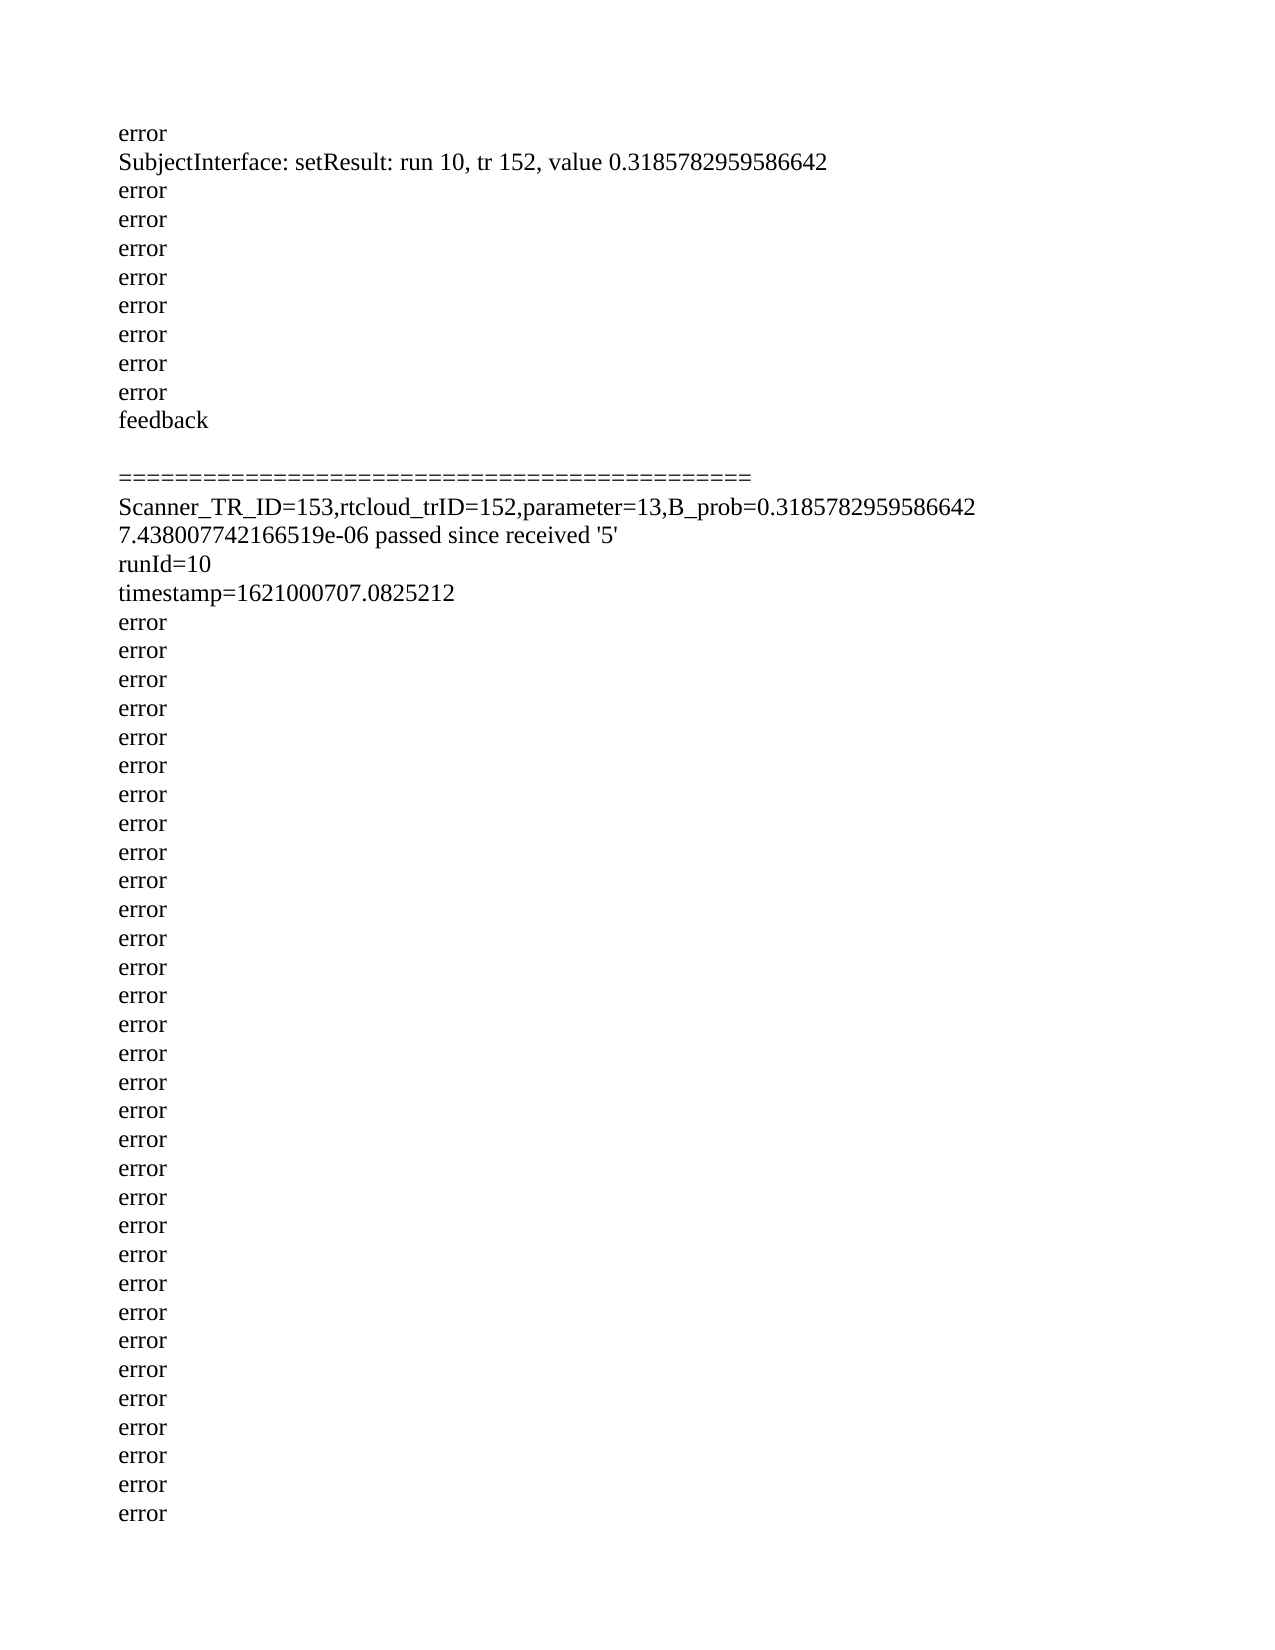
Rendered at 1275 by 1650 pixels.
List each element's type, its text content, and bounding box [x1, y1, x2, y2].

text error [118, 1268, 1157, 1297]
text error [118, 1038, 1157, 1067]
text error [118, 1239, 1157, 1268]
text error [118, 204, 1157, 233]
text ============================================= [118, 463, 1157, 492]
text error [118, 808, 1157, 837]
text error [118, 664, 1157, 693]
text error [118, 118, 1157, 147]
text feedback [118, 406, 1157, 434]
text error [118, 779, 1157, 808]
text error [118, 262, 1157, 291]
text error [118, 1498, 1157, 1527]
text timestamp=1621000707.0825212 [118, 578, 1157, 607]
text error [118, 319, 1157, 348]
text error [118, 837, 1157, 866]
text runId=10 [118, 549, 1157, 578]
text error [118, 176, 1157, 204]
text error [118, 233, 1157, 262]
text error [118, 1211, 1157, 1239]
text error [118, 348, 1157, 377]
text error [118, 1096, 1157, 1124]
text error [118, 1412, 1157, 1441]
text error [118, 1182, 1157, 1211]
text 7.438007742166519e-06 passed since received '5' [118, 521, 1157, 549]
text error [118, 1354, 1157, 1383]
text error [118, 377, 1157, 406]
text error [118, 1326, 1157, 1354]
text error [118, 1441, 1157, 1469]
text error [118, 291, 1157, 319]
text error [118, 866, 1157, 894]
text error [118, 1153, 1157, 1182]
text error [118, 1383, 1157, 1412]
text error [118, 1067, 1157, 1096]
text error [118, 1009, 1157, 1038]
text error [118, 693, 1157, 722]
text error [118, 1297, 1157, 1326]
text error [118, 636, 1157, 664]
text error [118, 751, 1157, 779]
text error [118, 722, 1157, 751]
text error [118, 607, 1157, 636]
text error [118, 1469, 1157, 1498]
text Scanner_TR_ID=153,rtcloud_trID=152,parameter=13,B_prob=0.3185782959586642 [118, 492, 1157, 521]
text error [118, 981, 1157, 1009]
text SubjectInterface: setResult: run 10, tr 152, value 0.3185782959586642 [118, 147, 1157, 176]
text error [118, 894, 1157, 923]
text error [118, 952, 1157, 981]
text error [118, 1124, 1157, 1153]
text error [118, 923, 1157, 952]
